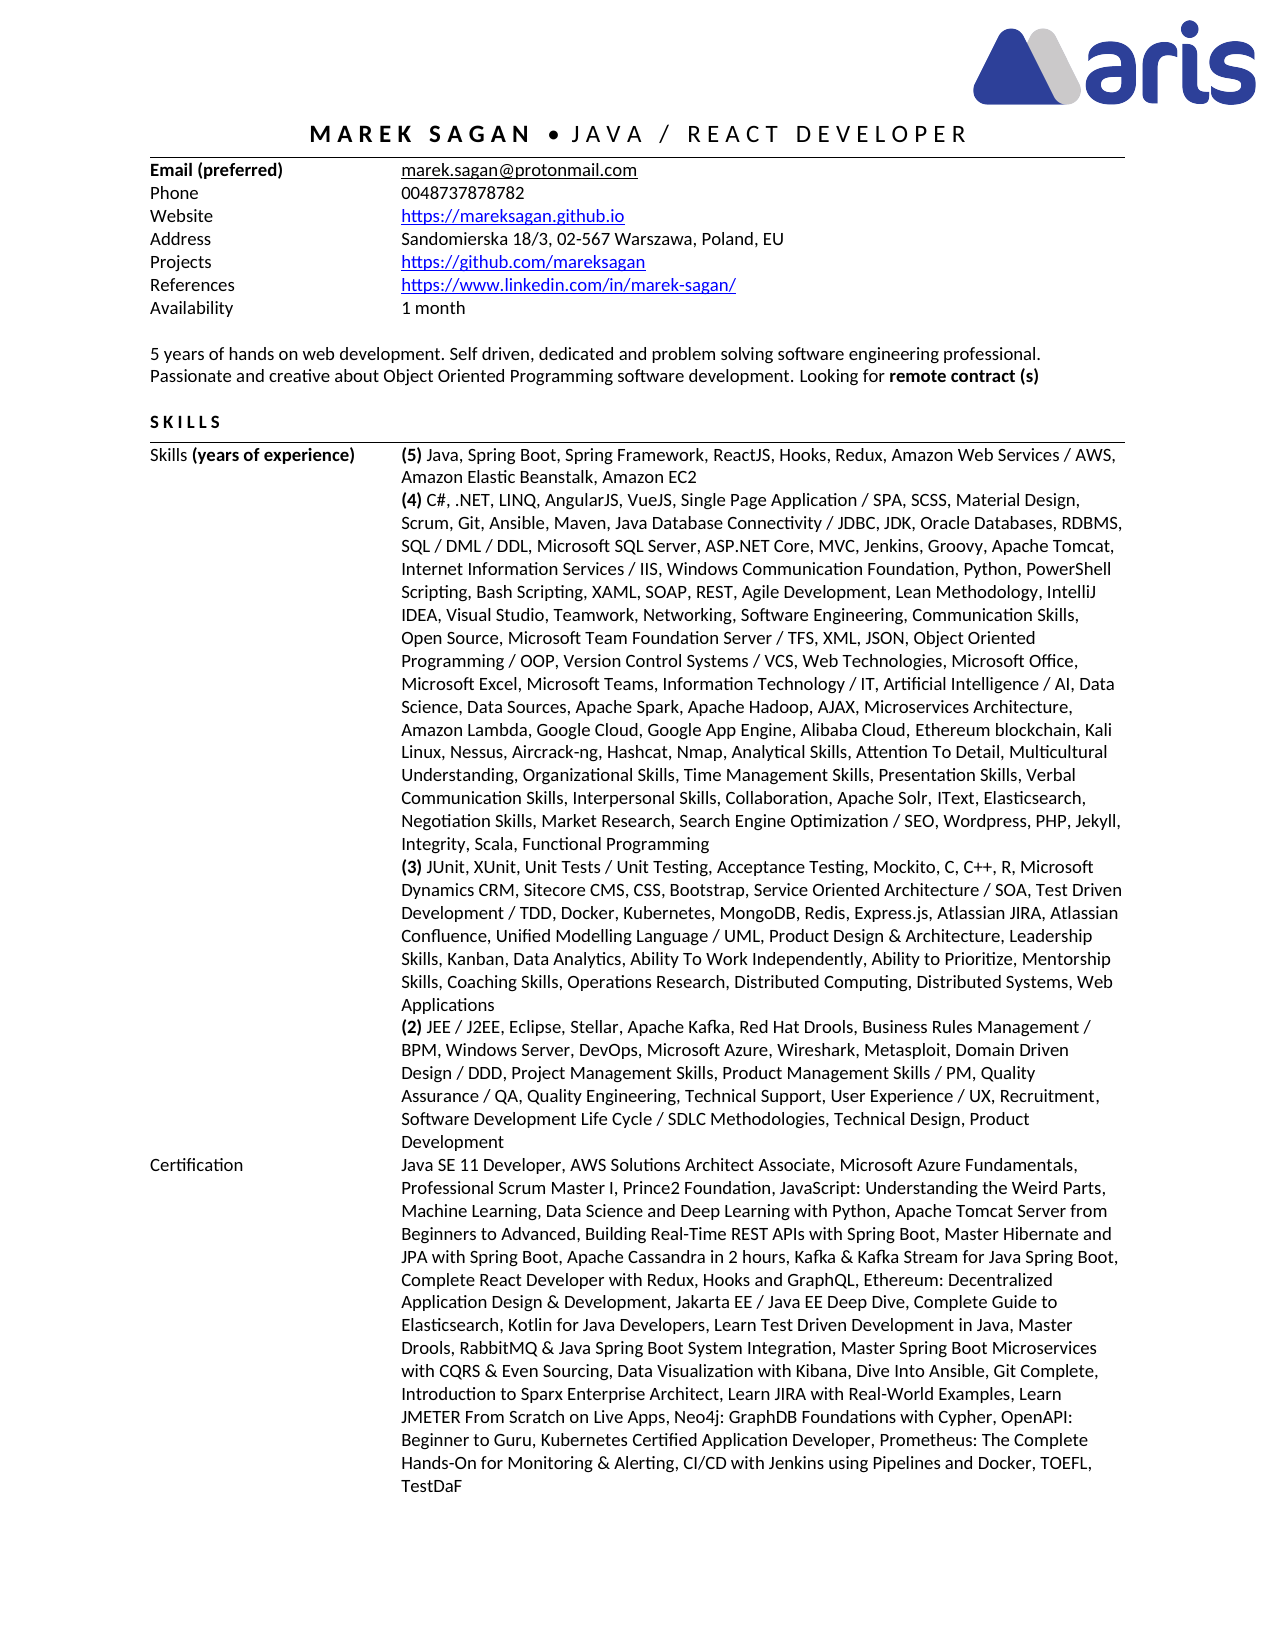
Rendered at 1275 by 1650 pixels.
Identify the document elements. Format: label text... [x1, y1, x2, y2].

title MAREK SAGAN • JAVA / REACT DEVELOPER [150, 118, 1125, 157]
text Skills (years of experience) (5) Java, Spring Boot, Spring Framework, ReactJS, Hooks, Redux, Amazon Web Services / AWS, Amazon Elastic Beanstalk, Amazon EC2 (4) C#, .NET, LINQ, AngularJS, VueJS, Single Page Application / SPA, SCSS, Material Design, Scrum, Git, Ansible, Maven, Java Database Connectivity / JDBC, JDK, Oracle Databases, RDBMS, SQL / DML / DDL, Microsoft SQL Server, ASP.NET Core, MVC, Jenkins, Groovy, Apache Tomcat, Internet Information Services / IIS, Windows Communication Foundation, Python, PowerShell Scripting, Bash Scripting, XAML, SOAP, REST, Agile Development, Lean Methodology, IntelliJ IDEA, Visual Studio, Teamwork, Networking, Software Engineering, Communication Skills, Open Source, Microsoft Team Foundation Server / TFS, XML, JSON, Object Oriented Programming / OOP, Version Control Systems / VCS, Web Technologies, Microsoft Office, Microsoft Excel, Microsoft Teams, Information Technology / IT, Artificial Intelligence / AI, Data Science, Data Sources, Apache Spark, Apache Hadoop, AJAX, Microservices Architecture, Amazon Lambda, Google Cloud, Google App Engine, Alibaba Cloud, Ethereum blockchain, Kali Linux, Nessus, Aircrack-ng, Hashcat, Nmap, Analytical Skills, Attention To Detail, Multicultural Understanding, Organizational Skills, Time Management Skills, Presentation Skills, Verbal Communication Skills, Interpersonal Skills, Collaboration, Apache Solr, IText, Elasticsearch, Negotiation Skills, Market Research, Search Engine Optimization / SEO, Wordpress, PHP, Jekyll, Integrity, Scala, Functional Programming (3) JUnit, XUnit, Unit Tests / Unit Testing, Acceptance Testing, Mockito, C, C++, R, Microsoft Dynamics CRM, Sitecore CMS, CSS, Bootstrap, Service Oriented Architecture / SOA, Test Driven Development / TDD, Docker, Kubernetes, MongoDB, Redis, Express.js, Atlassian JIRA, Atlassian Confluence, Unified Modelling Language / UML, Product Design & Architecture, Leadership Skills, Kanban, Data Analytics, Ability To Work Independently, Ability to Prioritize, Mentorship Skills, Coaching Skills, Operations Research, Distributed Computing, Distributed Systems, Web Applications (2) JEE / J2EE, Eclipse, Stellar, Apache Kafka, Red Hat Drools, Business Rules Management / BPM, Windows Server, DevOps, Microsoft Azure, Wireshark, Metasploit, Domain Driven Design / DDD, Project Management Skills, Product Management Skills / PM, Quality Assurance / QA, Quality Engineering, Technical Support, User Experience / UX, Recruitment, Software Development Life Cycle / SDLC Methodologies, Technical Design, Product Development [150, 443, 1125, 1153]
text Address Sandomierska 18/3, 02-567 Warszawa, Poland, EU [150, 227, 1125, 250]
text References https://www.linkedin.com/in/marek-sagan/ [150, 273, 1125, 296]
picture [973, 20, 1256, 105]
text Machine Learning, Data Science and Deep Learning with Python, Apache Tomcat Server from Beginners to Advanced, Building Real-Time REST APIs with Spring Boot, Master Hibernate and JPA with Spring Boot, Apache Cassandra in 2 hours, Kafka & Kafka Stream for Java Spring Boot, Complete React Developer with Redux, Hooks and GraphQL, Ethereum: Decentralized Application Design & Development, Jakarta EE / Java EE Deep Dive, Complete Guide to Elasticsearch, Kotlin for Java Developers, Learn Test Driven Development in Java, Master Drools, RabbitMQ & Java Spring Boot System Integration, Master Spring Boot Microservices with CQRS & Even Sourcing, Data Visualization with Kibana, Dive Into Ansible, Git Complete, Introduction to Sparx Enterprise Architect, Learn JIRA with Real-World Examples, Learn JMETER From Scratch on Live Apps, Neo4j: GraphDB Foundations with Cypher, OpenAPI: Beginner to Guru, Kubernetes Certified Application Developer, Prometheus: The Complete Hands-On for Monitoring & Alerting, CI/CD with Jenkins using Pipelines and Docker, TOEFL, TestDaF [150, 1199, 1125, 1497]
text Phone 0048737878782 [150, 181, 1125, 204]
subtitle SKILLS [150, 411, 1125, 442]
text Projects https://github.com/mareksagan [150, 250, 1125, 273]
text Certification Java SE 11 Developer, AWS Solutions Architect Associate, Microsoft Azure Fundamentals, Professional Scrum Master I, Prince2 Foundation, JavaScript: Understanding the Weird Parts, [150, 1153, 1125, 1199]
text 5 years of hands on web development. Self driven, dedicated and problem solving software engineering professional. Passionate and creative about Object Oriented Programming software development. Looking for remote contract (s) [150, 342, 1125, 388]
text Email (preferred) marek.sagan@protonmail.com [150, 158, 1125, 181]
text Website https://mareksagan.github.io [150, 204, 1125, 227]
text Availability 1 month [150, 296, 1125, 319]
